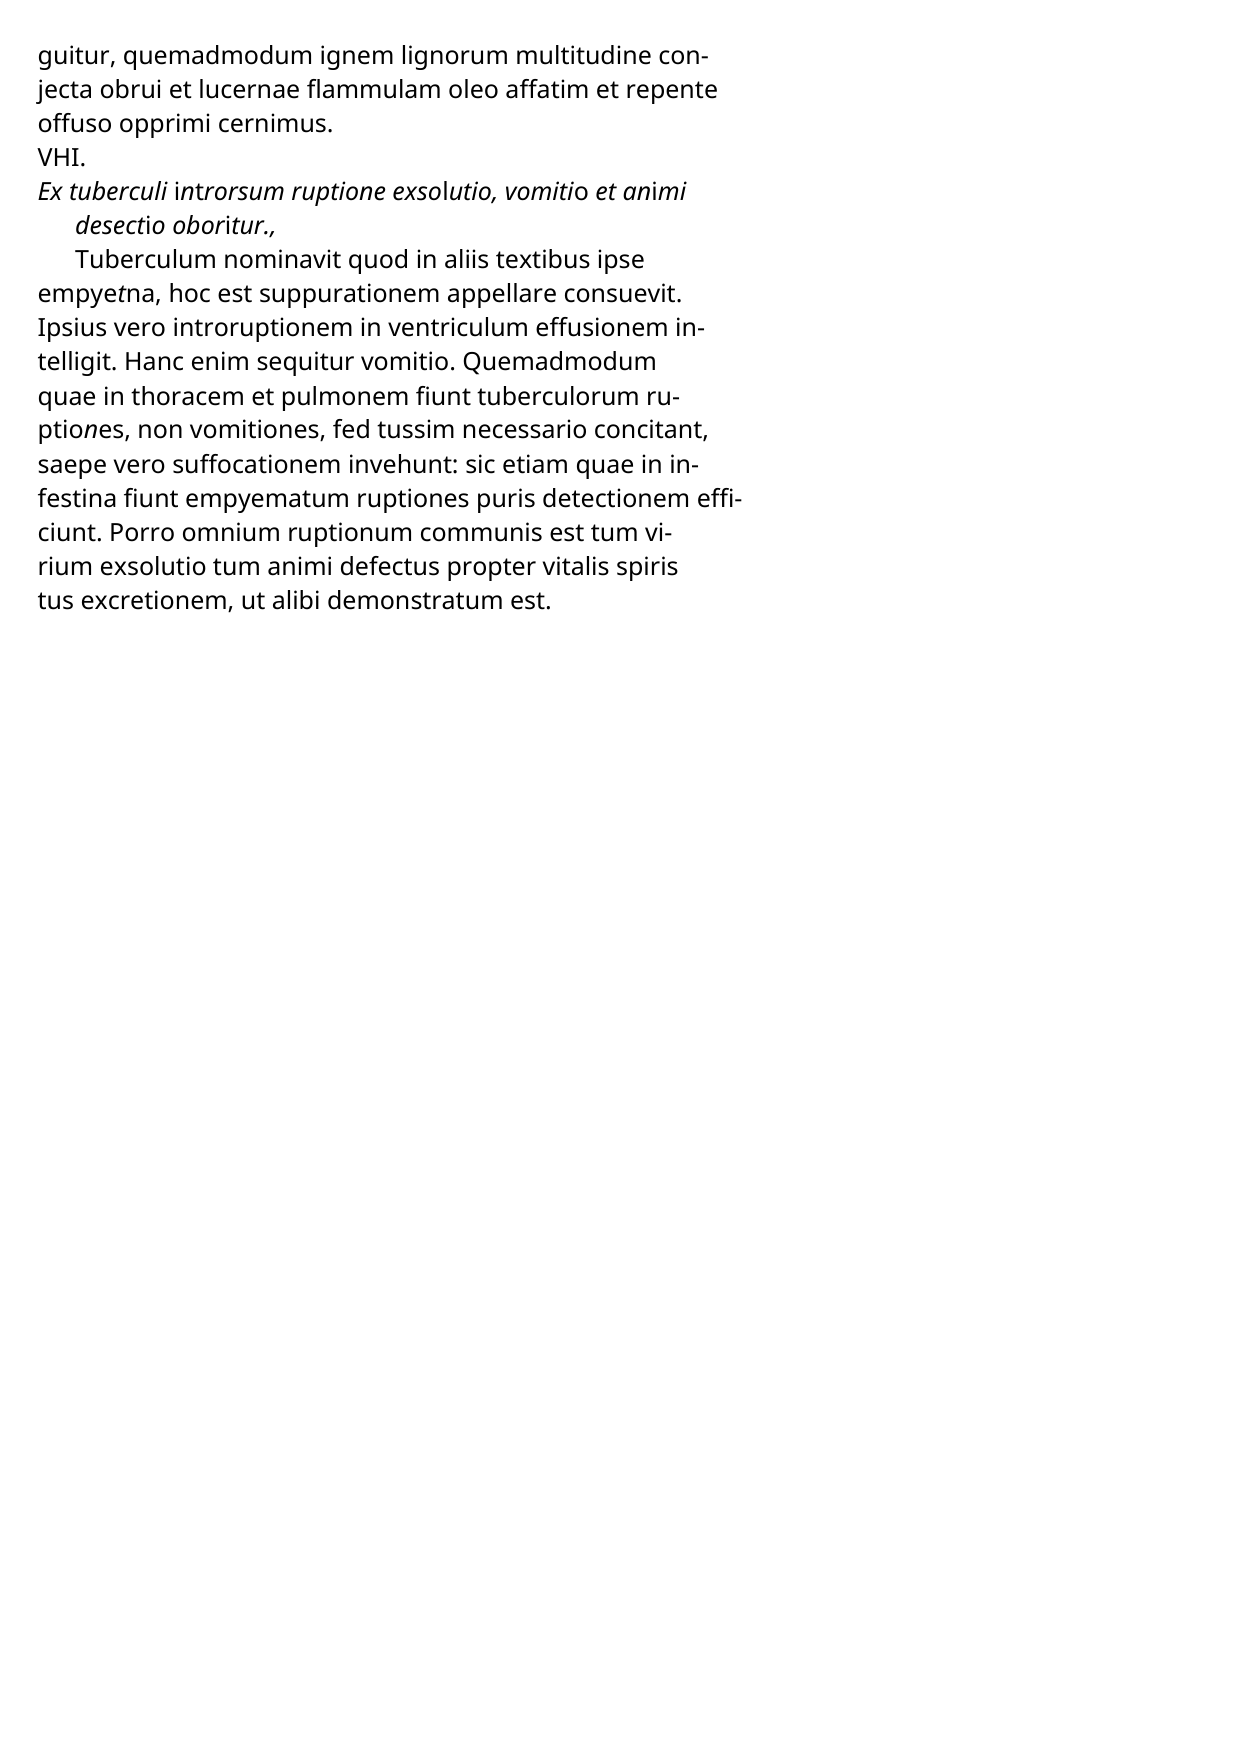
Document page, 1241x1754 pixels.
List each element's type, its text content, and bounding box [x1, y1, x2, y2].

text guitur, quemadmodum ignem lignorum multitudine con- jecta obrui et lucernae flammulam oleo affatim et repente offuso opprimi cernimus. [37, 37, 1203, 140]
text Tuberculum nominavit quod in aliis textibus ipse empyetna, hoc est suppurationem appellare consuevit. Ipsius vero introruptionem in ventriculum effusionem in- telligit. Hanc enim sequitur vomitio. Quemadmodum quae in thoracem et pulmonem fiunt tuberculorum ru- ptiones, non vomitiones, fed tussim necessario concitant, saepe vero suffocationem invehunt: sic etiam quae in in- festina fiunt empyematum ruptiones puris detectionem effi- ciunt. Porro omnium ruptionum communis est tum vi- rium exsolutio tum animi defectus propter vitalis spiris tus excretionem, ut alibi demonstratum est. [37, 242, 1203, 617]
text Ex tuberculi introrsum ruptione exsolutio, vomitio et animi desectio oboritur., [37, 174, 1203, 242]
text VHI. [37, 140, 1203, 174]
